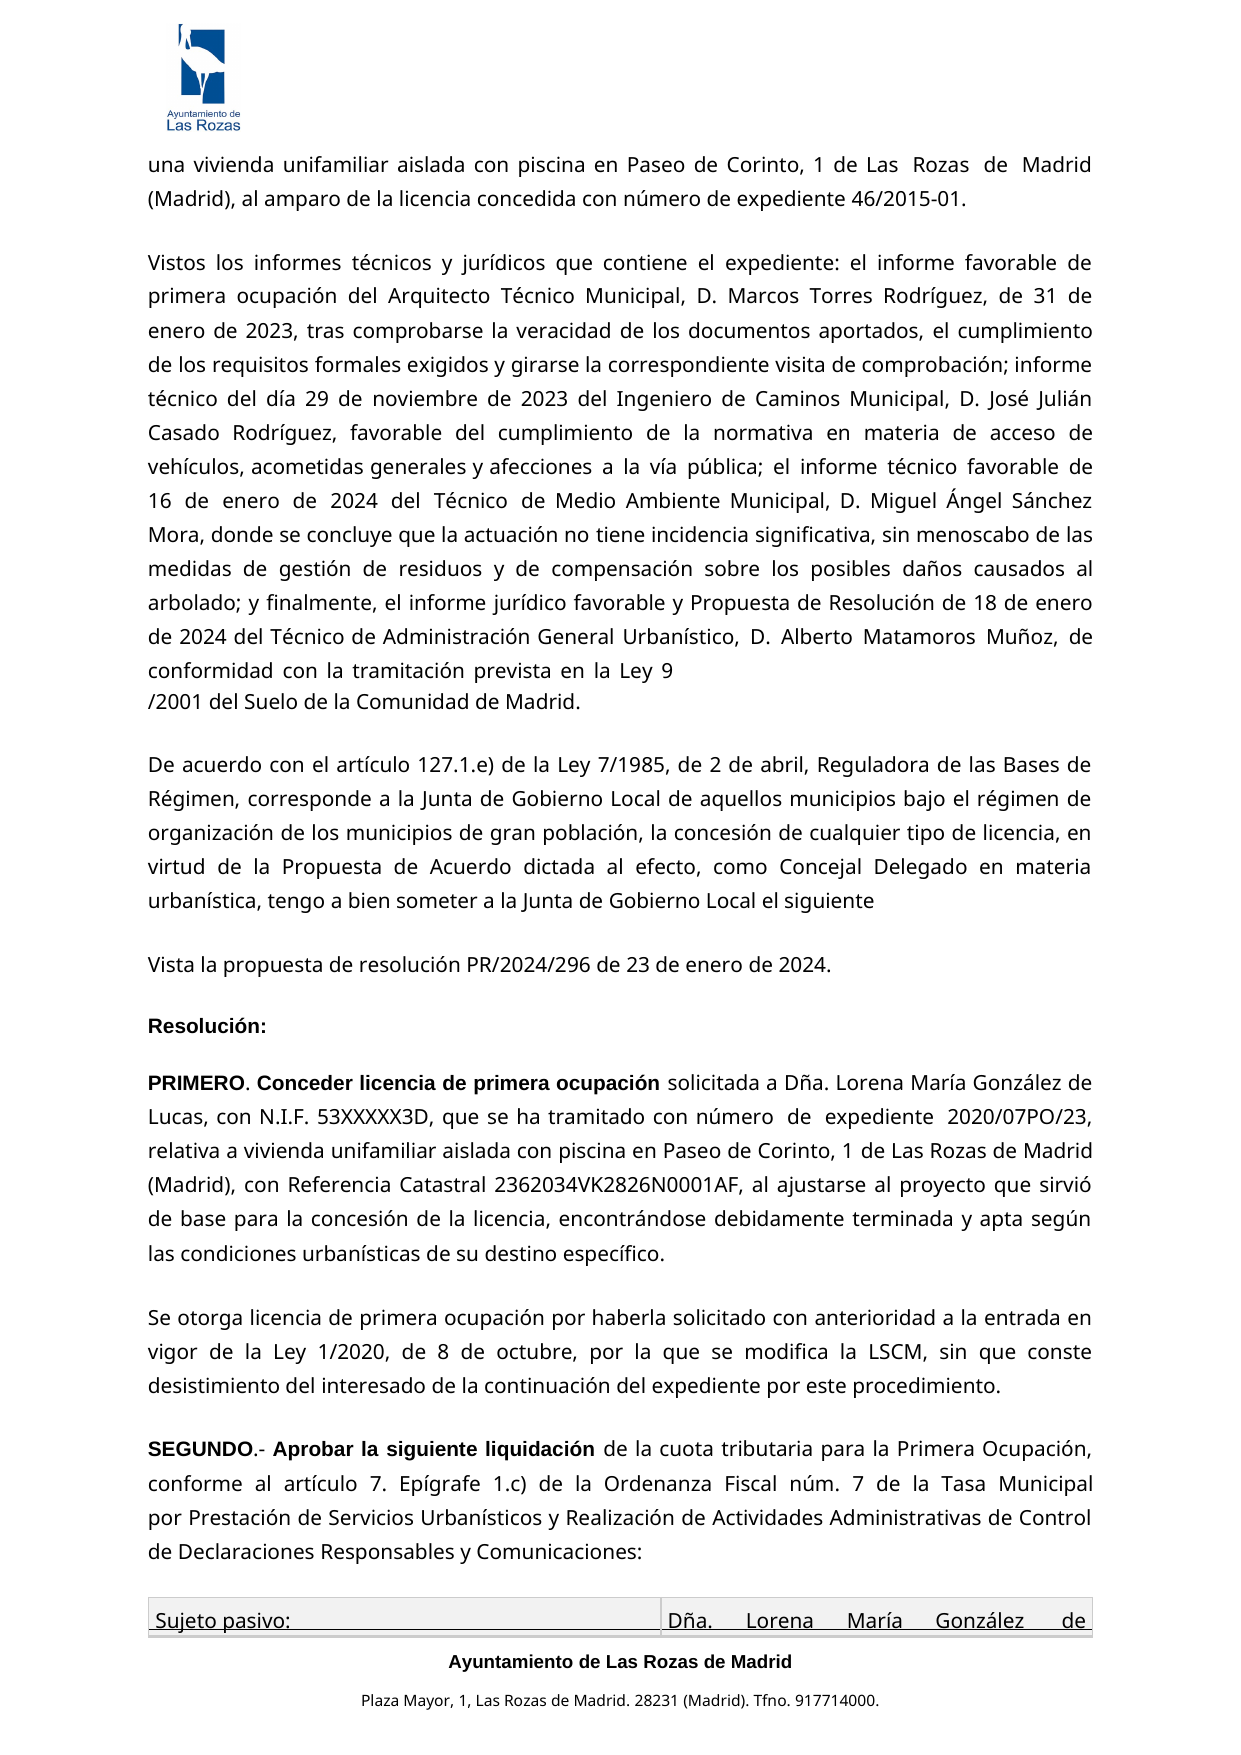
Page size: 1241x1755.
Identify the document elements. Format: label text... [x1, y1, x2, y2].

table_header Dña. Lorena María González de [662, 1598, 1092, 1629]
text /2001 del Suelo de la Comunidad de Madrid. [148, 690, 1105, 714]
text una vivienda unifamiliar aislada con piscina en Paseo de Corinto, 1 de Las Rozas de Madrid (Madrid), al amparo de la licencia concedida con número de expediente 46/2015-01. [148, 150, 1093, 212]
table_header Sujeto pasivo: [149, 1598, 660, 1629]
table_header [662, 1630, 1092, 1635]
text Se otorga licencia de primera ocupación por haberla solicitado con anterioridad a la entrada en vigor de la Ley 1/2020, de 8 de octubre, por la que se modifica la LSCM, sin que conste desistimiento del interesado de la continuación del expediente por este procedimiento. [148, 1303, 1093, 1399]
text De acuerdo con el artículo 127.1.e) de la Ley 7/1985, de 2 de abril, Reguladora de las Bases de Régimen, corresponde a la Junta de Gobierno Local de aquellos municipios bajo el régimen de organización de los municipios de gran población, la concesión de cualquier tipo de licencia, en virtud de la Propuesta de Acuerdo dictada al efecto, como Concejal Delegado en materia urbanística, tengo a bien someter a la Junta de Gobierno Local el siguiente [148, 750, 1093, 915]
text Vista la propuesta de resolución PR/2024/296 de 23 de enero de 2024. [148, 950, 1105, 978]
text PRIMERO. Conceder licencia de primera ocupación solicitada a Dña. Lorena María González de Lucas, con N.I.F. 53XXXXX3D, que se ha tramitado con número de expediente 2020/07PO/23, relativa a vivienda unifamiliar aislada con piscina en Paseo de Corinto, 1 de Las Rozas de Madrid (Madrid), con Referencia Catastral 2362034VK2826N0001AF, al ajustarse al proyecto que sirvió de base para la concesión de la licencia, encontrándose debidamente terminada y apta según las condiciones urbanísticas de su destino específico. [148, 1068, 1093, 1267]
text SEGUNDO.- Aprobar la siguiente liquidación de la cuota tributaria para la Primera Ocupación, conforme al artículo 7. Epígrafe 1.c) de la Ordenanza Fiscal núm. 7 de la Tasa Municipal por Prestación de Servicios Urbanísticos y Realización de Actividades Administrativas de Control de Declaraciones Responsables y Comunicaciones: [148, 1434, 1093, 1566]
subtitle Resolución: [148, 1014, 1105, 1038]
text Vistos los informes técnicos y jurídicos que contiene el expediente: el informe favorable de primera ocupación del Arquitecto Técnico Municipal, D. Marcos Torres Rodríguez, de 31 de enero de 2023, tras comprobarse la veracidad de los documentos aportados, el cumplimiento de los requisitos formales exigidos y girarse la correspondiente visita de comprobación; informe técnico del día 29 de noviembre de 2023 del Ingeniero de Caminos Municipal, D. José Julián Casado Rodríguez, favorable del cumplimiento de la normativa en materia de acceso de vehículos, acometidas generales y afecciones a la vía pública; el informe técnico favorable de 16 de enero de 2024 del Técnico de Medio Ambiente Municipal, D. Miguel Ángel Sánchez Mora, donde se concluye que la actuación no tiene incidencia significativa, sin menoscabo de las medidas de gestión de residuos y de compensación sobre los posibles daños causados al arbolado; y finalmente, el informe jurídico favorable y Propuesta de Resolución de 18 de enero de 2024 del Técnico de Administración General Urbanístico, D. Alberto Matamoros Muñoz, de conformidad con la tramitación prevista en la Ley 9 [148, 248, 1093, 685]
table_header [149, 1630, 660, 1635]
